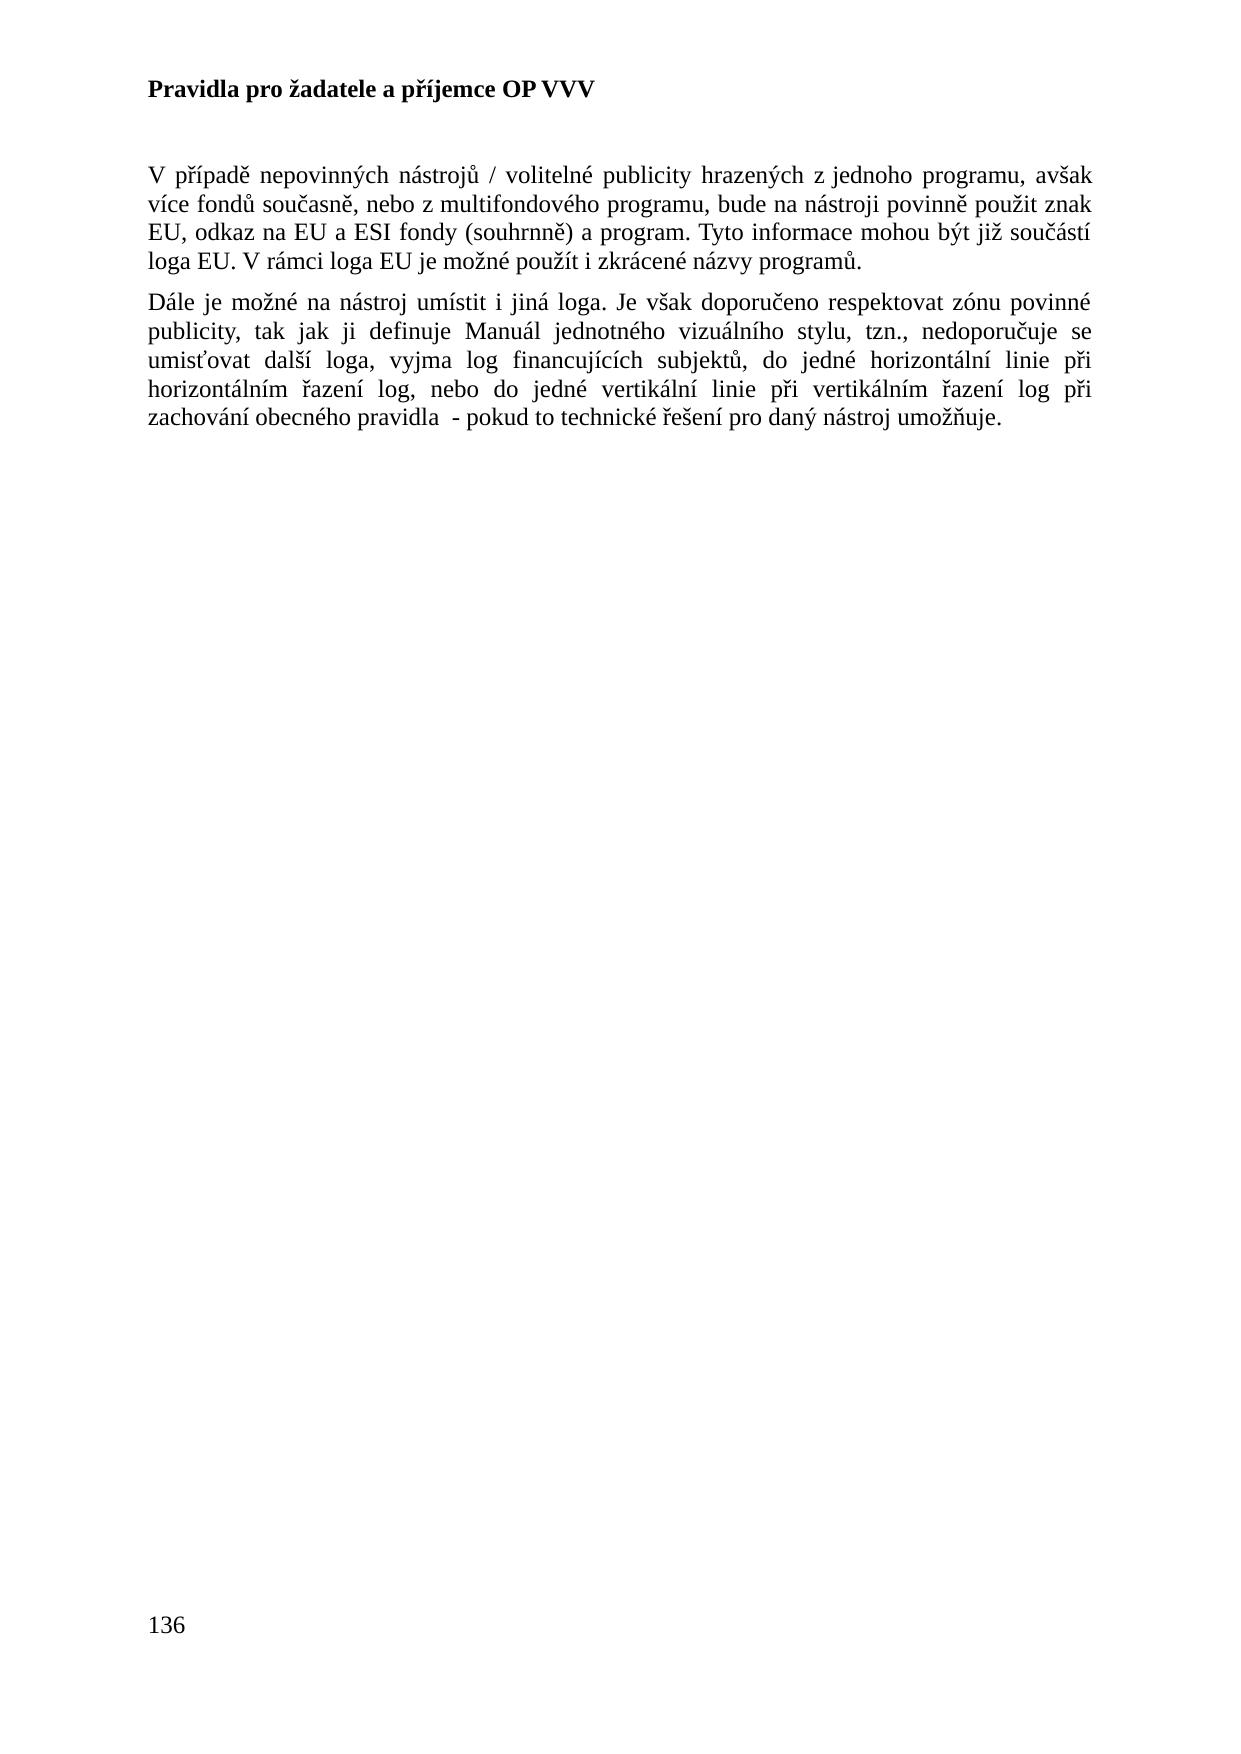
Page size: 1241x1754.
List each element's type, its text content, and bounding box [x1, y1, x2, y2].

text V případě nepovinných nástrojů / volitelné publicity hrazených z jednoho programu, avšak více fondů současně, nebo z multifondového programu, bude na nástroji povinně použit znak EU, odkaz na EU a ESI fondy (souhrnně) a program. Tyto informace mohou být již součástí loga EU. V rámci loga EU je možné použít i zkrácené názvy programů. [148, 160, 1093, 275]
text Dále je možné na nástroj umístit i jiná loga. Je však doporučeno respektovat zónu povinné publicity, tak jak ji definuje Manuál jednotného vizuálního stylu, tzn., nedoporučuje se umisťovat další loga, vyjma log financujících subjektů, do jedné horizontální linie při horizontálním řazení log, nebo do jedné vertikální linie při vertikálním řazení log při zachování obecného pravidla - pokud to technické řešení pro daný nástroj umožňuje. [148, 287, 1093, 431]
